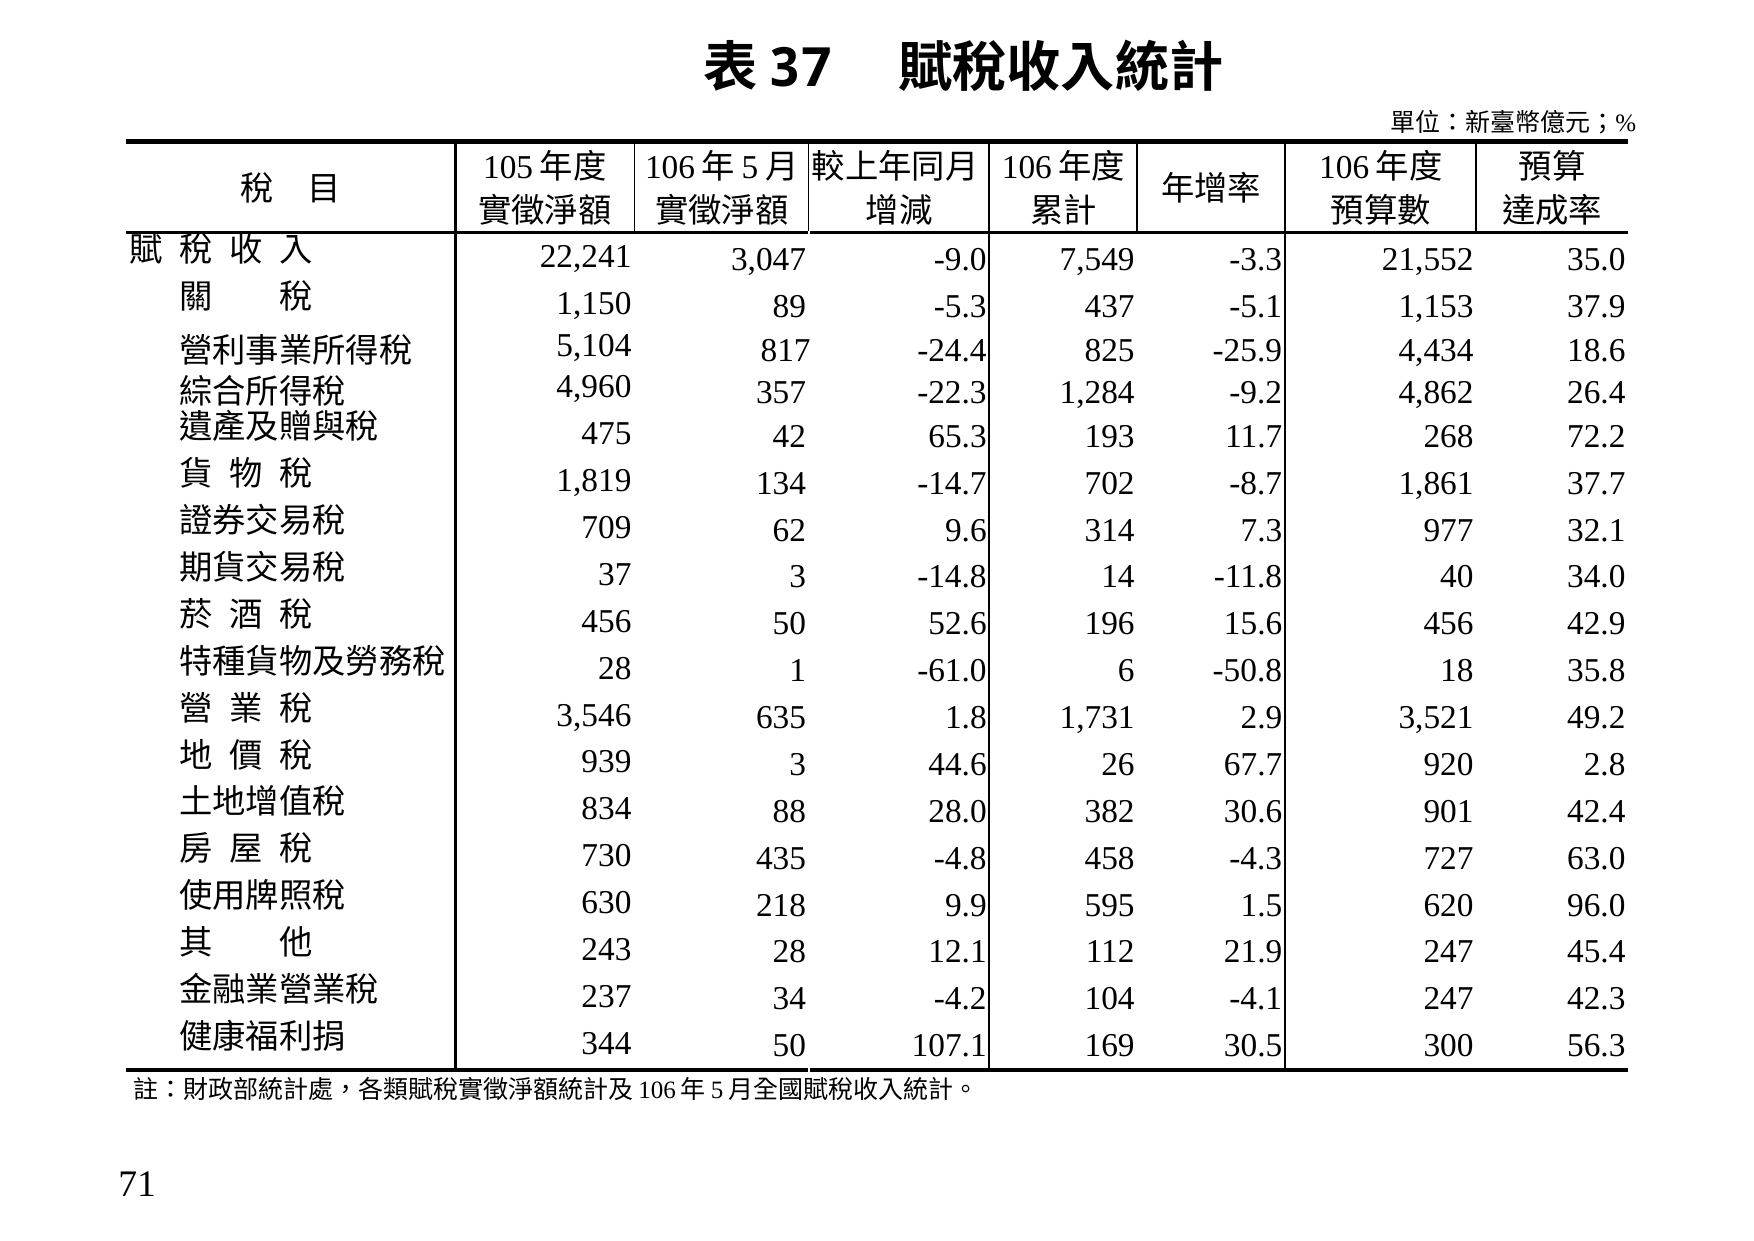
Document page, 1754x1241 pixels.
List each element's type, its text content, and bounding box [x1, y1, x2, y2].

table_cell 35.0 [1476, 234, 1628, 281]
table_cell 遺產及贈與稅 [126, 411, 454, 458]
table_cell -3.3 [1137, 234, 1284, 281]
table_cell 菸 酒 稅 [126, 599, 454, 646]
table_cell 金融業營業稅 [126, 974, 454, 1021]
table_cell -4.8 [810, 833, 988, 880]
table_cell 綜合所得稅 [126, 370, 454, 411]
table_cell 房 屋 稅 [126, 833, 454, 880]
table_cell 3 [634, 740, 808, 786]
table_cell -5.3 [810, 281, 988, 328]
table_cell 土地增值稅 [126, 786, 454, 833]
table_cell 地 價 稅 [126, 740, 454, 786]
table_cell 709 [457, 505, 634, 552]
table_header 105年度 實徵淨額 [457, 144, 634, 231]
table_cell 7.3 [1137, 505, 1284, 552]
table_cell 2.8 [1476, 740, 1628, 786]
table_cell 89 [634, 281, 808, 328]
table_header 較上年同月 增減 [809, 144, 988, 231]
table_cell 其 他 [126, 927, 454, 974]
table_cell 196 [990, 599, 1137, 646]
table_cell 62 [634, 505, 808, 552]
table_cell 475 [457, 411, 634, 458]
table_header 年增率 [1138, 144, 1284, 231]
table_cell -4.3 [1137, 833, 1284, 880]
table_cell 34.0 [1476, 552, 1628, 599]
table_cell 437 [990, 281, 1137, 328]
table_cell 2.9 [1137, 693, 1284, 739]
table_cell 63.0 [1476, 833, 1628, 880]
table_header 稅 目 [126, 144, 454, 231]
table_cell 期貨交易稅 [126, 552, 454, 599]
table_cell 50 [634, 599, 808, 646]
table_cell 營利事業所得稅 [126, 328, 454, 370]
text 單位：新臺幣億元；% [118, 103, 1636, 139]
table_cell -50.8 [1137, 646, 1284, 693]
table_cell 72.2 [1476, 411, 1628, 458]
table_cell 12.1 [810, 927, 988, 974]
table_cell 314 [990, 505, 1137, 552]
table_cell -22.3 [810, 370, 988, 411]
table_cell 18.6 [1476, 328, 1628, 370]
table_cell 1,284 [990, 370, 1137, 411]
table_cell -11.8 [1137, 552, 1284, 599]
table_header 106年度 預算數 [1286, 144, 1475, 231]
table_cell -8.7 [1137, 458, 1284, 505]
table_cell 456 [457, 599, 634, 646]
table_cell 218 [634, 880, 808, 927]
table_cell 237 [457, 974, 634, 1021]
table_cell 817 [634, 328, 812, 370]
table_cell 營 業 稅 [126, 693, 454, 739]
table_cell 920 [1286, 740, 1476, 786]
table_cell 40 [1286, 552, 1476, 599]
table_cell 貨 物 稅 [126, 458, 454, 505]
table_cell 26.4 [1476, 370, 1628, 411]
table_cell 證券交易稅 [126, 505, 454, 552]
table_cell 107.1 [810, 1021, 988, 1068]
table_cell 1 [634, 646, 808, 693]
table_header 預算 達成率 [1477, 144, 1628, 231]
table_cell 65.3 [810, 411, 988, 458]
table_cell 50 [634, 1021, 808, 1068]
table_cell 42 [634, 411, 808, 458]
table_cell -25.9 [1137, 328, 1284, 370]
table_cell 620 [1286, 880, 1476, 927]
table_cell -4.1 [1137, 974, 1284, 1021]
table_cell 702 [990, 458, 1137, 505]
table_cell 1,861 [1286, 458, 1476, 505]
table_cell 9.9 [810, 880, 988, 927]
table_cell 458 [990, 833, 1137, 880]
table_cell 21.9 [1137, 927, 1284, 974]
table_cell 7,549 [990, 234, 1137, 281]
table_cell 834 [457, 786, 634, 833]
table_cell 14 [990, 552, 1137, 599]
table_cell 特種貨物及勞務稅 [126, 646, 454, 693]
table_cell 300 [1286, 1021, 1476, 1068]
table_cell 30.5 [1137, 1021, 1284, 1068]
table_cell 727 [1286, 833, 1476, 880]
table_cell 247 [1286, 927, 1476, 974]
table_cell 28 [634, 927, 808, 974]
table_cell 104 [990, 974, 1137, 1021]
table_cell -9.0 [810, 234, 988, 281]
table_cell 435 [634, 833, 808, 880]
table_cell 34 [634, 974, 808, 1021]
table_cell 595 [990, 880, 1137, 927]
table_cell 635 [634, 693, 808, 739]
table_cell 67.7 [1137, 740, 1284, 786]
table_cell 1,819 [457, 458, 634, 505]
table_cell 42.3 [1476, 974, 1628, 1021]
table_cell -5.1 [1137, 281, 1284, 328]
table_cell 247 [1286, 974, 1476, 1021]
table_cell 6 [990, 646, 1137, 693]
table_cell 134 [634, 458, 808, 505]
table_cell 37 [457, 552, 634, 599]
table_cell 901 [1286, 786, 1476, 833]
table_header 106年度累計 [990, 144, 1136, 231]
table_cell 15.6 [1137, 599, 1284, 646]
table_cell -14.7 [810, 458, 988, 505]
table_cell 42.4 [1476, 786, 1628, 833]
table_cell 357 [634, 370, 808, 411]
table_cell 9.6 [810, 505, 988, 552]
table_cell 169 [990, 1021, 1137, 1068]
table_cell 4,434 [1286, 328, 1476, 370]
table_cell 1,153 [1286, 281, 1476, 328]
subtitle 表37 賦稅收入統計 [118, 24, 1636, 103]
table_cell 1,150 5,104 4,960 [457, 281, 634, 411]
table_cell -14.8 [810, 552, 988, 599]
table_cell -4.2 [810, 974, 988, 1021]
table_cell 456 [1286, 599, 1476, 646]
table_cell 21,552 [1286, 234, 1476, 281]
table_cell 44.6 [810, 740, 988, 786]
table_cell 193 [990, 411, 1137, 458]
table_cell 3,521 [1286, 693, 1476, 739]
table_cell 939 [457, 740, 634, 786]
table_cell 382 [990, 786, 1137, 833]
table_cell 243 [457, 927, 634, 974]
table_cell 96.0 [1476, 880, 1628, 927]
table_cell 30.6 [1137, 786, 1284, 833]
table_cell 42.9 [1476, 599, 1628, 646]
table_cell 977 [1286, 505, 1476, 552]
table_cell 1.8 [810, 693, 988, 739]
table_cell 1.5 [1137, 880, 1284, 927]
table_cell 28.0 [810, 786, 988, 833]
table_header 106年5月 實徵淨額 [635, 144, 808, 231]
table_cell 88 [634, 786, 808, 833]
table_cell 1,731 [990, 693, 1137, 739]
table_cell 賦 稅 收 入 [126, 234, 454, 281]
table_cell 630 [457, 880, 634, 927]
table_cell 730 [457, 833, 634, 880]
table_cell 3,546 [457, 693, 634, 739]
table_cell 45.4 [1476, 927, 1628, 974]
table_cell 35.8 [1476, 646, 1628, 693]
table_cell 56.3 [1476, 1021, 1628, 1068]
table_cell 18 [1286, 646, 1476, 693]
table_cell 344 [457, 1021, 634, 1068]
table_cell 37.9 [1476, 281, 1628, 328]
table_cell 49.2 [1476, 693, 1628, 739]
table_cell 32.1 [1476, 505, 1628, 552]
table_cell 28 [457, 646, 634, 693]
table_cell 22,241 [457, 234, 634, 281]
table_cell 健康福利捐 [126, 1021, 454, 1068]
table_cell 268 [1286, 411, 1476, 458]
table_cell -24.4 [814, 328, 988, 370]
table_cell 37.7 [1476, 458, 1628, 505]
table_cell 4,862 [1286, 370, 1476, 411]
table_cell 使用牌照稅 [126, 880, 454, 927]
table_cell 825 [990, 328, 1137, 370]
table_cell 11.7 [1137, 411, 1284, 458]
table_cell 112 [990, 927, 1137, 974]
table_cell 52.6 [810, 599, 988, 646]
table_cell 26 [990, 740, 1137, 786]
table_cell -61.0 [810, 646, 988, 693]
table_cell 3 [634, 552, 808, 599]
text 註：財政部統計處，各類賦稅實徵淨額統計及106年5月全國賦稅收入統計。 [133, 1078, 1609, 1103]
table_cell -9.2 [1137, 370, 1284, 411]
table_cell 3,047 [634, 234, 808, 281]
table_cell 關 稅 [126, 281, 454, 328]
